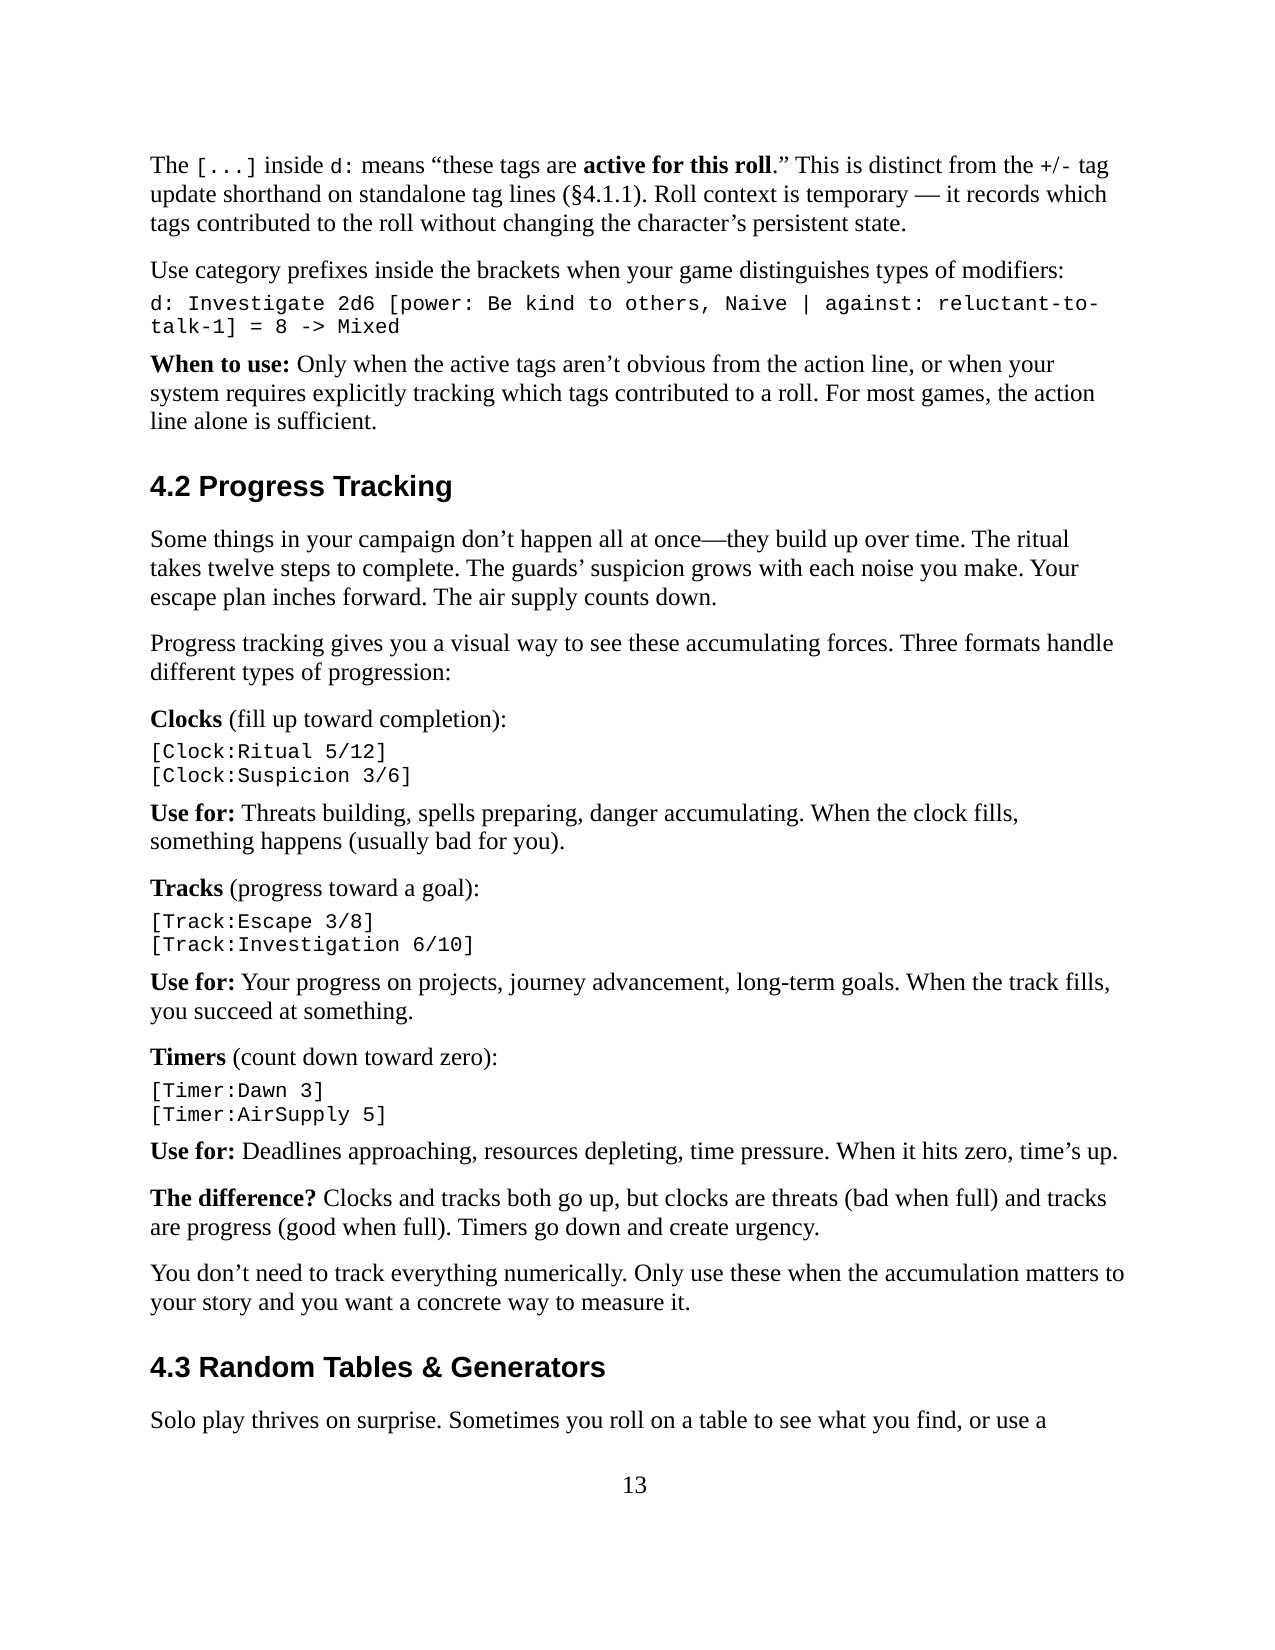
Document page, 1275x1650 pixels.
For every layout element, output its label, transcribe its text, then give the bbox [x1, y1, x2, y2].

subtitle 4.2 Progress Tracking [150, 469, 1125, 503]
text [Track:Escape 3/8] [150, 911, 1125, 934]
text [Timer:AirSupply 5] [150, 1104, 1125, 1127]
text Clocks (fill up toward completion): [150, 704, 1125, 732]
text When to use: Only when the active tags aren’t obvious from the action line, or when your system requires explicitly tracking which tags contributed to a roll. For most games, the action line alone is sufficient. [150, 349, 1125, 435]
text Use for: Your progress on projects, journey advancement, long-term goals. When the track fills, you succeed at something. [150, 967, 1125, 1024]
text d: Investigate 2d6 [power: Be kind to others, Naive | against: reluctant-to-talk-1] = 8 -> Mixed [150, 293, 1125, 340]
text [Clock:Ritual 5/12] [150, 741, 1125, 765]
text Use for: Threats building, spells preparing, danger accumulating. When the clock fills, something happens (usually bad for you). [150, 798, 1125, 855]
text [Timer:Dawn 3] [150, 1080, 1125, 1104]
subtitle 4.3 Random Tables & Generators [150, 1350, 1125, 1383]
text [Track:Investigation 6/10] [150, 934, 1125, 958]
text The difference? Clocks and tracks both go up, but clocks are threats (bad when full) and tracks are progress (good when full). Timers go down and create urgency. [150, 1183, 1125, 1241]
text Use category prefixes inside the brackets when your game distinguishes types of modifiers: [150, 255, 1125, 284]
text You don’t need to track everything numerically. Only use these when the accumulation matters to your story and you want a concrete way to measure it. [150, 1258, 1125, 1316]
text The [...] inside d: means “these tags are active for this roll.” This is distinct from the +/- tag update shorthand on standalone tag lines (§4.1.1). Roll context is temporary — it records which tags contributed to the roll without changing the character’s persistent state. [150, 150, 1125, 237]
text Timers (count down toward zero): [150, 1042, 1125, 1071]
text Some things in your campaign don’t happen all at once—they build up over time. The ritual takes twelve steps to complete. The guards’ suspicion grows with each noise you make. Your escape plan inches forward. The air supply counts down. [150, 524, 1125, 610]
text [Clock:Suspicion 3/6] [150, 765, 1125, 789]
text Tracks (progress toward a goal): [150, 873, 1125, 902]
text Use for: Deadlines approaching, resources depleting, time pressure. When it hits zero, time’s up. [150, 1136, 1125, 1165]
text Progress tracking gives you a visual way to see these accumulating forces. Three formats handle different types of progression: [150, 628, 1125, 686]
text Solo play thrives on surprise. Sometimes you roll on a table to see what you find, or use a [150, 1405, 1125, 1434]
